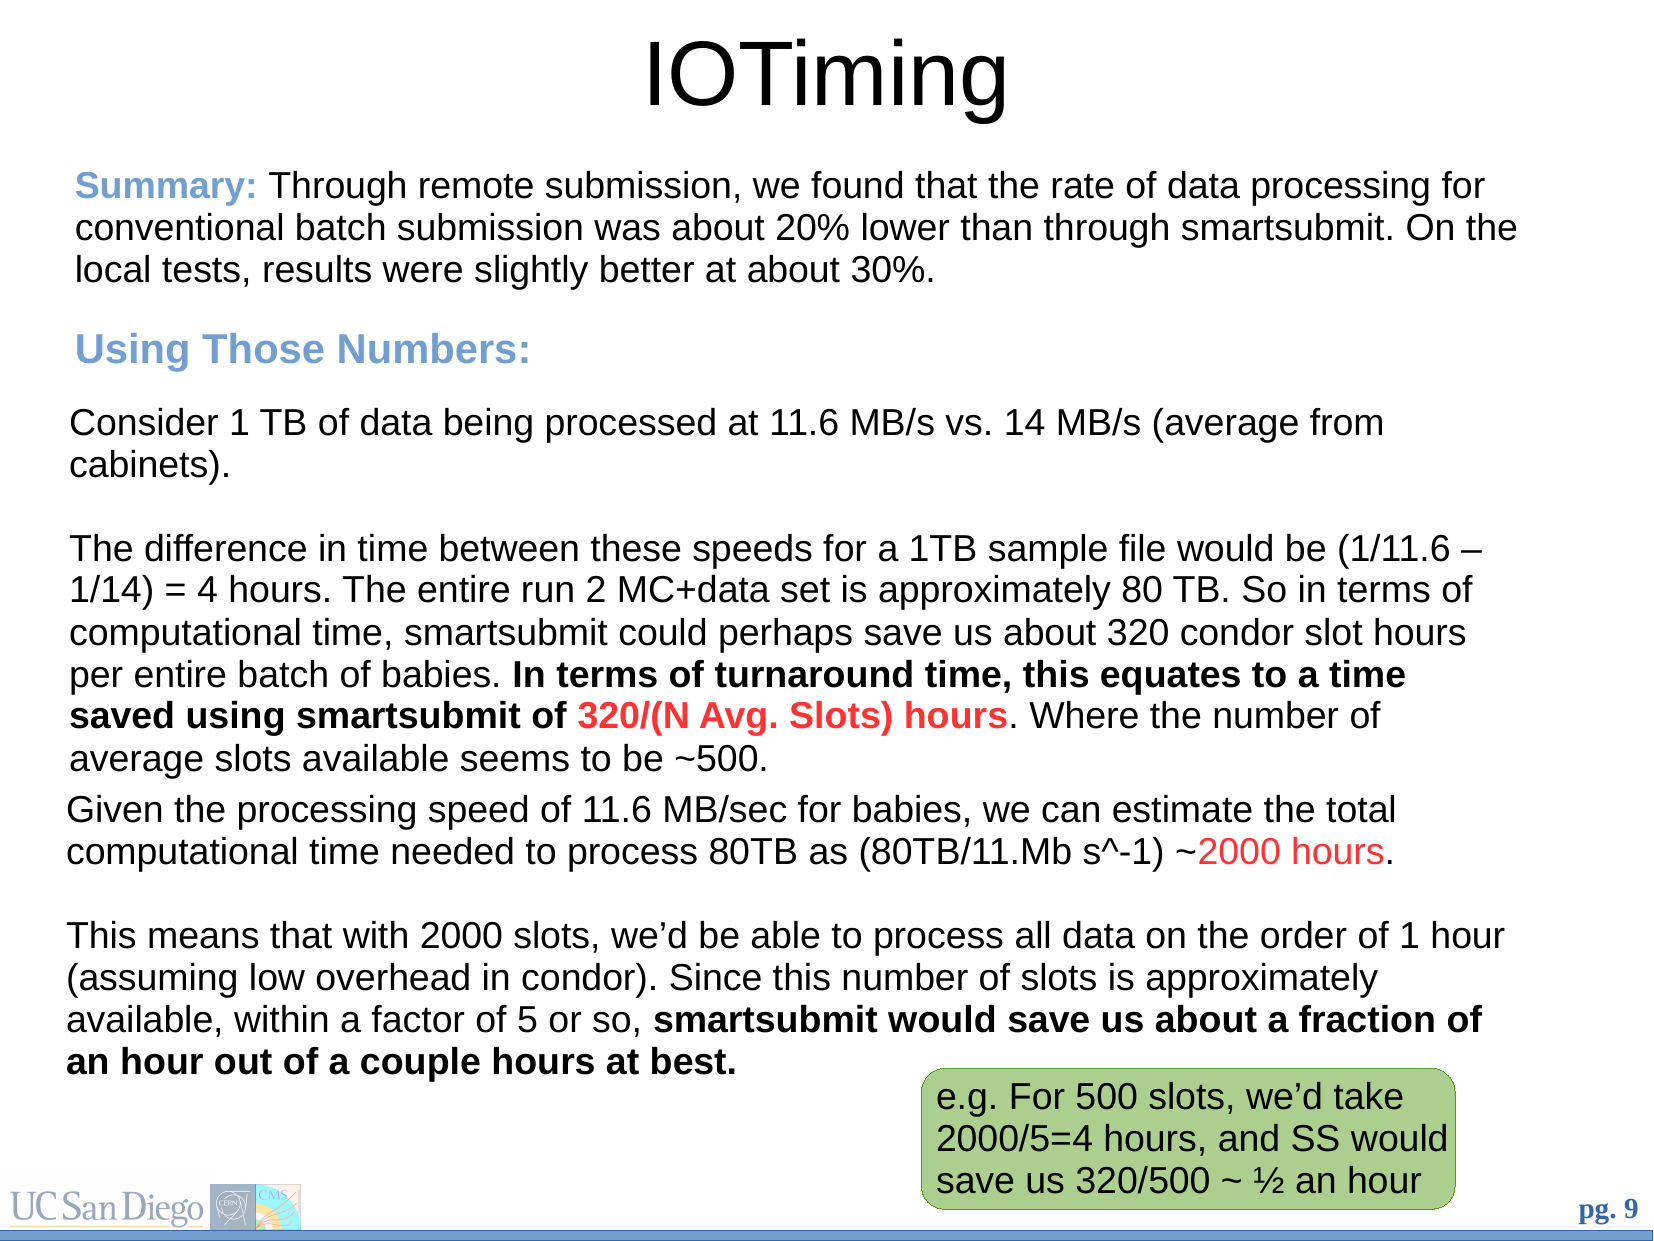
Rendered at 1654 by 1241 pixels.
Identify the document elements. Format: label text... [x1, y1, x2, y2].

title IOTiming [82, 8, 1571, 139]
text_box Using Those Numbers: [60, 318, 547, 380]
text_box Consider 1 TB of data being processed at 11.6 MB/s vs. 14 MB/s (average from cabinets). The difference in time between these speeds for a 1TB sample file would be (1/11.6 – 1/14) = 4 hours. The entire run 2 MC+data set is approximately 80 TB. So in terms of computational time, smartsubmit could perhaps save us about 320 condor slot hours per entire batch of babies. In terms of turnaround time, this equates to a time saved using smartsubmit of 320/(N Avg. Slots) hours. Where the number of average slots available seems to be ~500. [54, 393, 1501, 780]
text_box Summary: Through remote submission, we found that the rate of data processing for conventional batch submission was about 20% lower than through smartsubmit. On the local tests, results were slightly better at about 30%. [60, 156, 1588, 298]
text_box e.g. For 500 slots, we’d take 2000/5=4 hours, and SS would save us 320/500 ~ ½ an hour [921, 1068, 1522, 1210]
text_box Given the processing speed of 11.6 MB/sec for babies, we can estimate the total computational time needed to process 80TB as (80TB/11.Mb s^-1) ~2000 hours. This means that with 2000 slots, we’d be able to process all data on the order of 1 hour (assuming low overhead in condor). Since this number of slots is approximately available, within a factor of 5 or so, smartsubmit would save us about a fraction of an hour out of a couple hours at best. [51, 780, 1537, 1090]
